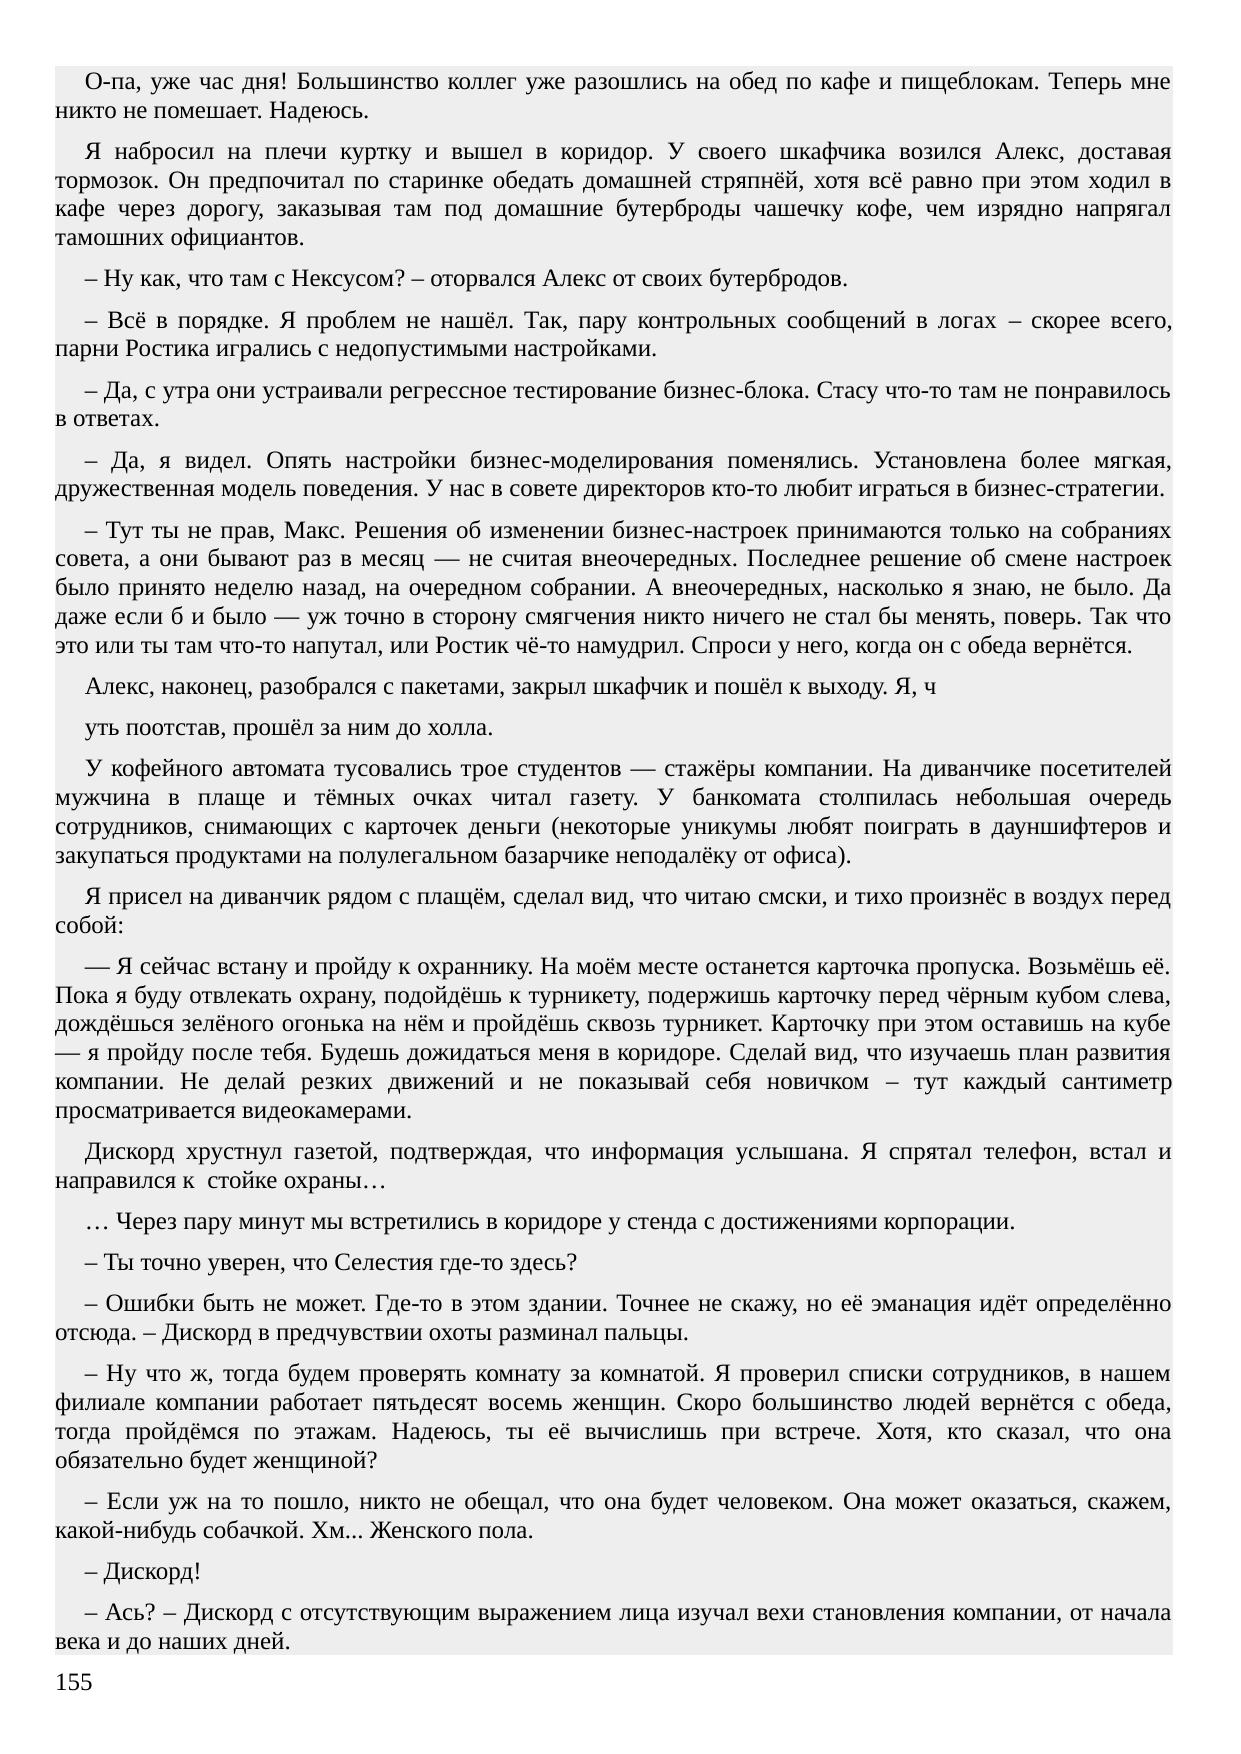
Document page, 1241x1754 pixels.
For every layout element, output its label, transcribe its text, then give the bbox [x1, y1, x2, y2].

text Алекс, наконец, разобрался с пакетами, закрыл шкафчик и пошёл к выходу. Я, ч [55, 671, 1173, 700]
text – Дискорд! [55, 1556, 1173, 1585]
text О-па, уже час дня! Большинство коллег уже разошлись на обед по кафе и пищеблокам. Теперь мне никто не помешает. Надеюсь. [55, 66, 1173, 123]
text — Я сейчас встану и пройду к охраннику. На моём месте останется карточка пропуска. Возьмёшь её. Пока я буду отвлекать охрану, подойдёшь к турникету, подержишь карточку перед чёрным кубом слева, дождёшься зелёного огонька на нём и пройдёшь сквозь турникет. Карточку при этом оставишь на кубе — я пройду после тебя. Будешь дожидаться меня в коридоре. Сделай вид, что изучаешь план развития компании. Не делай резких движений и не показывай себя новичком – тут каждый сантиметр просматривается видеокамерами. [55, 951, 1173, 1123]
text Я присел на диванчик рядом с плащём, сделал вид, что читаю смски, и тихо произнёс в воздух перед собой: [55, 881, 1173, 938]
text … Через пару минут мы встретились в коридоре у стенда с достижениями корпорации. [55, 1206, 1173, 1235]
text уть поотстав, прошёл за ним до холла. [55, 712, 1173, 741]
text – Ну как, что там с Нексусом? – оторвался Алекс от своих бутербродов. [55, 263, 1173, 292]
text Дискорд хрустнул газетой, подтверждая, что информация услышана. Я спрятал телефон, встал и направился к стойке охраны… [55, 1136, 1173, 1193]
text – Ну что ж, тогда будем проверять комнату за комнатой. Я проверил списки сотрудников, в нашем филиале компании работает пятьдесят восемь женщин. Скоро большинство людей вернётся с обеда, тогда пройдёмся по этажам. Надеюсь, ты её вычислишь при встрече. Хотя, кто сказал, что она обязательно будет женщиной? [55, 1358, 1173, 1473]
text – Ты точно уверен, что Селестия где-то здесь? [55, 1247, 1173, 1276]
text – Всё в порядке. Я проблем не нашёл. Так, пару контрольных сообщений в логах – скорее всего, парни Ростика игрались с недопустимыми настройками. [55, 305, 1173, 362]
text У кофейного автомата тусовались трое студентов — стажёры компании. На диванчике посетителей мужчина в плаще и тёмных очках читал газету. У банкомата столпилась небольшая очередь сотрудников, снимающих с карточек деньги (некоторые уникумы любят поиграть в дауншифтеров и закупаться продуктами на полулегальном базарчике неподалёку от офиса). [55, 753, 1173, 868]
text – Да, я видел. Опять настройки бизнес-моделирования поменялись. Установлена более мягкая, дружественная модель поведения. У нас в совете директоров кто-то любит играться в бизнес-стратегии. [55, 445, 1173, 502]
text – Тут ты не прав, Макс. Решения об изменении бизнес-настроек принимаются только на собраниях совета, а они бывают раз в месяц — не считая внеочередных. Последнее решение об смене настроек было принято неделю назад, на очередном собрании. А внеочередных, насколько я знаю, не было. Да даже если б и было — уж точно в сторону смягчения никто ничего не стал бы менять, поверь. Так что это или ты там что-то напутал, или Ростик чё-то намудрил. Спроси у него, когда он с обеда вернётся. [55, 515, 1173, 658]
text Я набросил на плечи куртку и вышел в коридор. У своего шкафчика возился Алекс, доставая тормозок. Он предпочитал по старинке обедать домашней стряпнёй, хотя всё равно при этом ходил в кафе через дорогу, заказывая там под домашние бутерброды чашечку кофе, чем изрядно напрягал тамошних официантов. [55, 136, 1173, 251]
text – Да, с утра они устраивали регрессное тестирование бизнес-блока. Стасу что-то там не понравилось в ответах. [55, 375, 1173, 432]
text – Если уж на то пошло, никто не обещал, что она будет человеком. Она может оказаться, скажем, какой-нибудь собачкой. Хм... Женского пола. [55, 1486, 1173, 1543]
text – Ась? – Дискорд с отсутствующим выражением лица изучал вехи становления компании, от начала века и до наших дней. [55, 1597, 1173, 1655]
text – Ошибки быть не может. Где-то в этом здании. Точнее не скажу, но её эманация идёт определённо отсюда. – Дискорд в предчувствии охоты разминал пальцы. [55, 1288, 1173, 1346]
